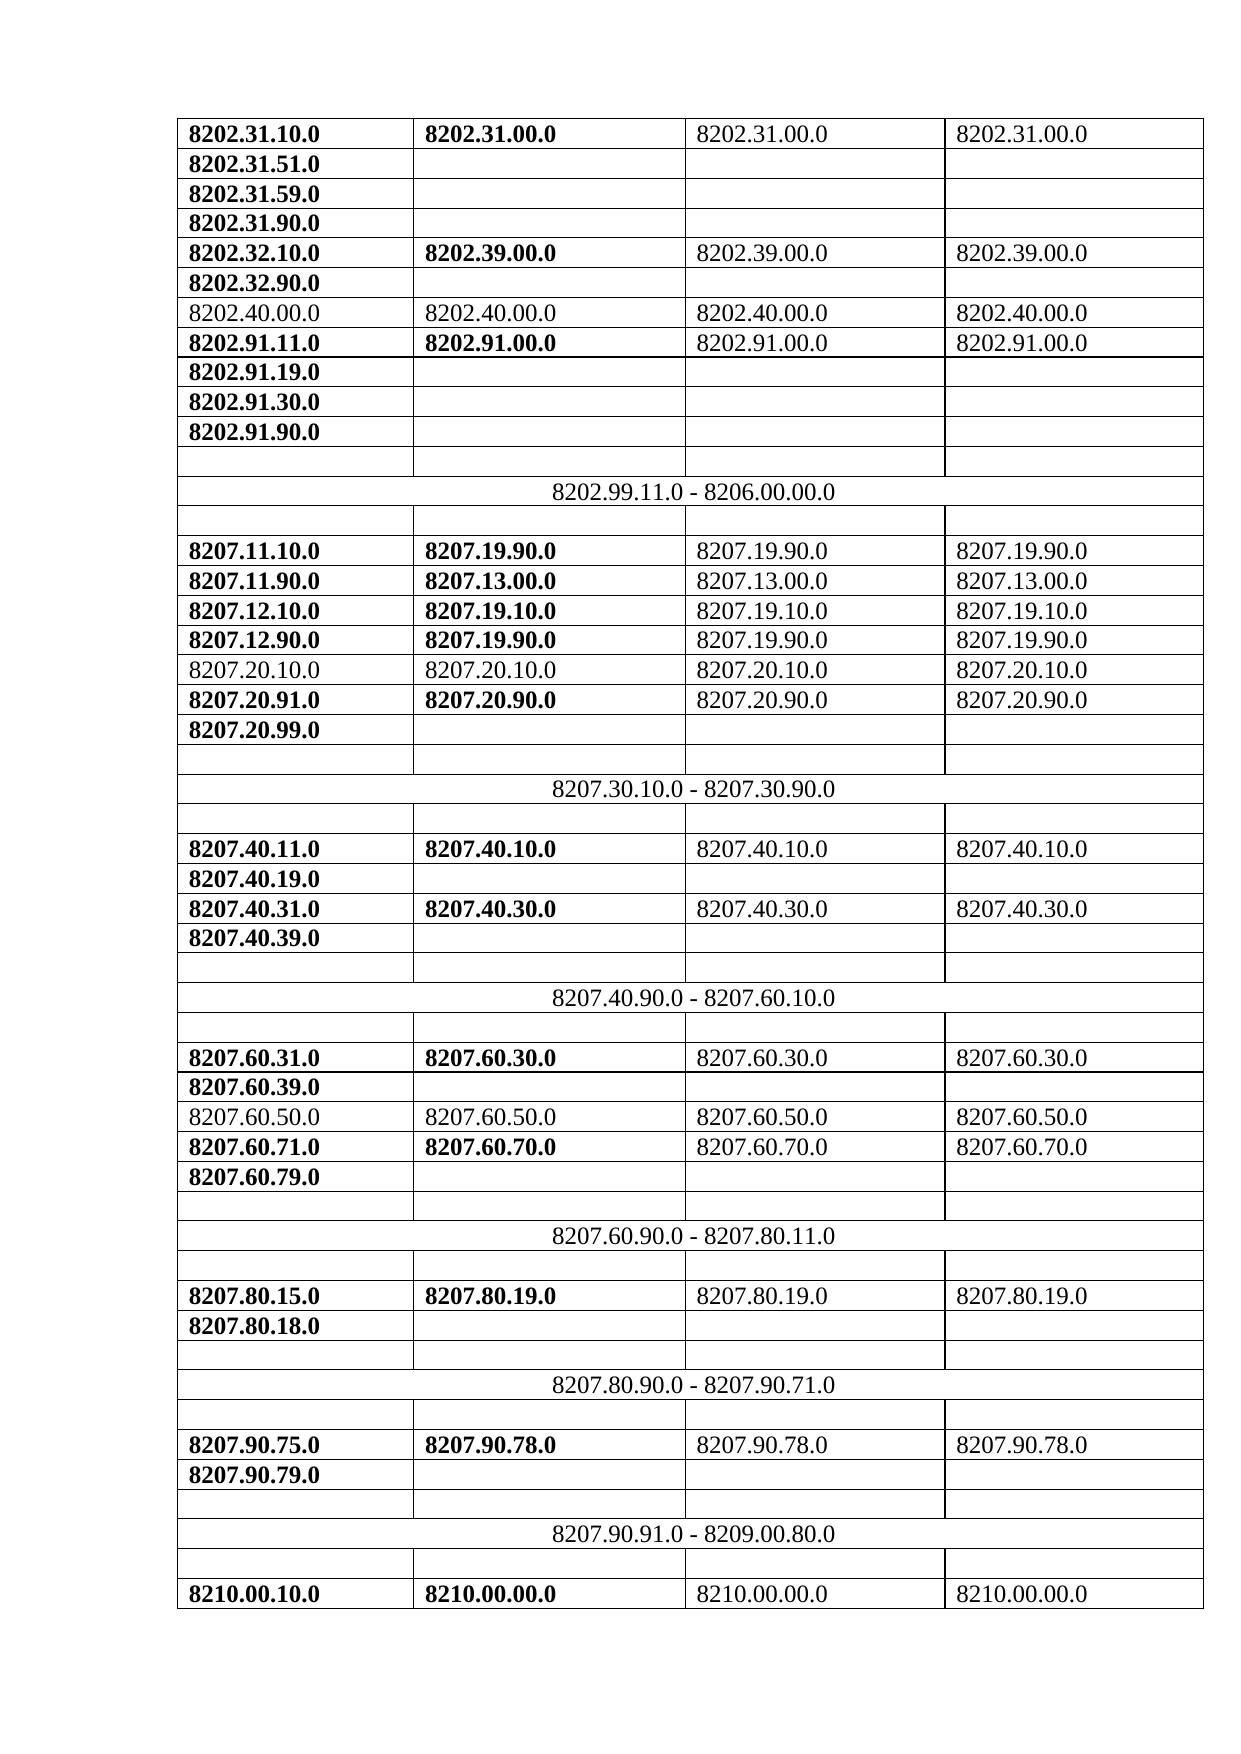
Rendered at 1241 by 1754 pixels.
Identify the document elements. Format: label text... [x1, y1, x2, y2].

table_cell [414, 1549, 685, 1578]
table_cell 8207.80.19.0 [686, 1281, 944, 1310]
table_cell [686, 149, 944, 178]
table_cell [686, 179, 944, 207]
table_cell 8207.90.78.0 [414, 1430, 685, 1459]
table_cell [946, 387, 1203, 416]
table_cell [414, 804, 685, 833]
table_cell 8207.60.90.0 - 8207.80.11.0 [178, 1221, 1203, 1250]
table_cell 8207.40.30.0 [414, 894, 685, 922]
table_cell [414, 1013, 685, 1042]
table_cell [686, 387, 944, 416]
table_cell [686, 745, 944, 773]
table_cell [414, 953, 685, 982]
table_cell [414, 447, 685, 476]
table_cell 8207.19.10.0 [414, 596, 685, 624]
table_cell 8207.40.10.0 [946, 834, 1203, 863]
table_cell 8202.40.00.0 [414, 298, 685, 327]
table_cell 8207.13.00.0 [946, 566, 1203, 595]
table_cell 8207.19.90.0 [686, 536, 944, 565]
table_cell 8207.13.00.0 [414, 566, 685, 595]
table_cell [178, 1400, 413, 1429]
table_cell 8207.19.10.0 [686, 596, 944, 624]
table_cell 8207.60.30.0 [686, 1043, 944, 1071]
table_cell 8207.60.50.0 [946, 1102, 1203, 1131]
table_cell [946, 953, 1203, 982]
table_cell [178, 1013, 413, 1042]
table_cell 8207.60.70.0 [686, 1132, 944, 1161]
table_cell [686, 209, 944, 237]
table_cell 8207.60.50.0 [178, 1102, 413, 1131]
table_cell 8207.60.79.0 [178, 1162, 413, 1191]
table_cell 8202.31.00.0 [686, 119, 944, 148]
table_cell [414, 1490, 685, 1518]
table_cell 8202.91.90.0 [178, 417, 413, 446]
table_cell 8207.19.10.0 [946, 596, 1203, 624]
table_cell [686, 1013, 944, 1042]
table_cell 8207.40.31.0 [178, 894, 413, 922]
table_cell [414, 715, 685, 744]
table_cell 8207.40.11.0 [178, 834, 413, 863]
table_cell [946, 268, 1203, 297]
table_cell 8202.31.90.0 [178, 209, 413, 237]
table_cell [414, 179, 685, 207]
table_cell 8207.20.10.0 [178, 655, 413, 684]
table_cell 8207.20.91.0 [178, 685, 413, 714]
table_cell 8207.80.19.0 [414, 1281, 685, 1310]
table_cell [686, 506, 944, 535]
table_cell [946, 417, 1203, 446]
table_cell 8207.60.50.0 [686, 1102, 944, 1131]
table_cell [686, 1073, 944, 1101]
table_cell [686, 1460, 944, 1488]
table_cell 8207.20.99.0 [178, 715, 413, 744]
table_cell 8207.60.31.0 [178, 1043, 413, 1071]
table_cell 8207.20.90.0 [946, 685, 1203, 714]
table_cell [414, 1192, 685, 1220]
table_cell [686, 1400, 944, 1429]
table_cell [946, 864, 1203, 893]
table_cell [686, 447, 944, 476]
table_cell 8207.12.10.0 [178, 596, 413, 624]
table_cell 8207.60.30.0 [414, 1043, 685, 1071]
table_cell 8202.40.00.0 [686, 298, 944, 327]
table_cell 8202.39.00.0 [686, 238, 944, 267]
table_cell [686, 953, 944, 982]
table_cell [414, 209, 685, 237]
table_cell 8202.99.11.0 - 8206.00.00.0 [178, 477, 1203, 505]
table_cell [946, 209, 1203, 237]
table_cell [946, 924, 1203, 952]
table_cell [414, 417, 685, 446]
table_cell 8202.40.00.0 [178, 298, 413, 327]
table_cell 8207.90.79.0 [178, 1460, 413, 1488]
table_cell [414, 1162, 685, 1191]
table_cell 8207.60.30.0 [946, 1043, 1203, 1071]
table_cell 8207.11.10.0 [178, 536, 413, 565]
table_cell 8202.31.51.0 [178, 149, 413, 178]
table_cell 8207.90.78.0 [686, 1430, 944, 1459]
table_cell 8207.60.71.0 [178, 1132, 413, 1161]
table_cell [946, 1400, 1203, 1429]
table_cell 8202.91.19.0 [178, 358, 413, 386]
table_cell [414, 1460, 685, 1488]
table_cell [946, 447, 1203, 476]
table_cell [686, 1341, 944, 1369]
table_cell [414, 268, 685, 297]
table_cell [946, 804, 1203, 833]
table_cell 8210.00.00.0 [414, 1579, 685, 1608]
table_cell 8202.39.00.0 [946, 238, 1203, 267]
table_cell [414, 1400, 685, 1429]
table_cell 8207.19.90.0 [414, 626, 685, 654]
table_cell [178, 1251, 413, 1280]
table_cell 8207.40.30.0 [686, 894, 944, 922]
table_cell [686, 358, 944, 386]
table_cell 8202.31.00.0 [414, 119, 685, 148]
table_cell 8202.91.00.0 [946, 328, 1203, 356]
table_cell [178, 1192, 413, 1220]
table_cell 8207.19.90.0 [946, 626, 1203, 654]
table_cell [686, 864, 944, 893]
table_cell [178, 804, 413, 833]
table_cell 8207.90.78.0 [946, 1430, 1203, 1459]
table_cell [686, 268, 944, 297]
table_cell [946, 1460, 1203, 1488]
table_cell 8207.60.50.0 [414, 1102, 685, 1131]
table_cell [686, 417, 944, 446]
table_cell 8202.91.00.0 [686, 328, 944, 356]
table_cell [946, 1341, 1203, 1369]
table_cell 8207.19.90.0 [946, 536, 1203, 565]
table_cell 8207.80.19.0 [946, 1281, 1203, 1310]
table_cell [414, 506, 685, 535]
table_cell [414, 1073, 685, 1101]
table_cell 8207.12.90.0 [178, 626, 413, 654]
table_cell [178, 506, 413, 535]
table_cell [946, 179, 1203, 207]
table_cell [946, 1311, 1203, 1339]
table_cell [946, 358, 1203, 386]
table_cell [946, 1073, 1203, 1101]
table_cell [686, 1162, 944, 1191]
table_cell [946, 1490, 1203, 1518]
table_cell 8202.31.00.0 [946, 119, 1203, 148]
table_cell [946, 715, 1203, 744]
table_cell 8202.91.11.0 [178, 328, 413, 356]
table_cell [946, 1013, 1203, 1042]
table_cell 8207.40.10.0 [414, 834, 685, 863]
table_cell [414, 387, 685, 416]
table_cell [946, 149, 1203, 178]
table_cell 8207.20.10.0 [946, 655, 1203, 684]
table_cell [414, 924, 685, 952]
table_cell [178, 1490, 413, 1518]
table_cell 8207.60.70.0 [946, 1132, 1203, 1161]
table_cell 8202.91.30.0 [178, 387, 413, 416]
table_cell 8210.00.00.0 [686, 1579, 944, 1608]
table_cell 8202.91.00.0 [414, 328, 685, 356]
table_cell 8207.80.18.0 [178, 1311, 413, 1339]
table_cell [946, 1251, 1203, 1280]
table_cell [686, 715, 944, 744]
table_cell 8207.13.00.0 [686, 566, 944, 595]
table_cell [686, 1251, 944, 1280]
table_cell [178, 447, 413, 476]
table_cell 8207.90.75.0 [178, 1430, 413, 1459]
table_cell [178, 953, 413, 982]
table_cell [686, 1192, 944, 1220]
table_cell 8207.80.15.0 [178, 1281, 413, 1310]
table_cell 8207.30.10.0 - 8207.30.90.0 [178, 775, 1203, 803]
table_cell [686, 924, 944, 952]
table_cell [414, 1341, 685, 1369]
table_cell 8202.31.10.0 [178, 119, 413, 148]
table_cell [414, 1251, 685, 1280]
table_cell 8207.40.19.0 [178, 864, 413, 893]
table_cell 8207.20.10.0 [686, 655, 944, 684]
table_cell 8202.32.10.0 [178, 238, 413, 267]
table_cell 8207.40.90.0 - 8207.60.10.0 [178, 983, 1203, 1012]
table_cell 8207.40.39.0 [178, 924, 413, 952]
table_cell 8207.60.70.0 [414, 1132, 685, 1161]
table_cell 8202.31.59.0 [178, 179, 413, 207]
table_cell 8207.11.90.0 [178, 566, 413, 595]
table_cell 8207.80.90.0 - 8207.90.71.0 [178, 1370, 1203, 1399]
table_cell [414, 358, 685, 386]
table_cell [686, 804, 944, 833]
table_cell [946, 1549, 1203, 1578]
table_cell 8202.39.00.0 [414, 238, 685, 267]
table_cell 8202.40.00.0 [946, 298, 1203, 327]
table_cell [178, 1341, 413, 1369]
table_cell [414, 745, 685, 773]
table_cell 8207.40.10.0 [686, 834, 944, 863]
table_cell 8207.60.39.0 [178, 1073, 413, 1101]
table_cell 8207.90.91.0 - 8209.00.80.0 [178, 1519, 1203, 1548]
table_cell 8207.19.90.0 [414, 536, 685, 565]
table_cell 8202.32.90.0 [178, 268, 413, 297]
table_cell 8207.20.90.0 [686, 685, 944, 714]
table_cell [178, 745, 413, 773]
table_cell 8207.20.10.0 [414, 655, 685, 684]
table_cell [686, 1311, 944, 1339]
table_cell [946, 745, 1203, 773]
table_cell [946, 506, 1203, 535]
table_cell [414, 864, 685, 893]
table_cell 8207.40.30.0 [946, 894, 1203, 922]
table_cell 8207.19.90.0 [686, 626, 944, 654]
table_cell [414, 149, 685, 178]
table_cell [686, 1490, 944, 1518]
table_cell [686, 1549, 944, 1578]
table_cell [178, 1549, 413, 1578]
table_cell [946, 1162, 1203, 1191]
table_cell 8210.00.00.0 [946, 1579, 1203, 1608]
table_cell [946, 1192, 1203, 1220]
table_cell 8210.00.10.0 [178, 1579, 413, 1608]
table_cell 8207.20.90.0 [414, 685, 685, 714]
table_cell [414, 1311, 685, 1339]
